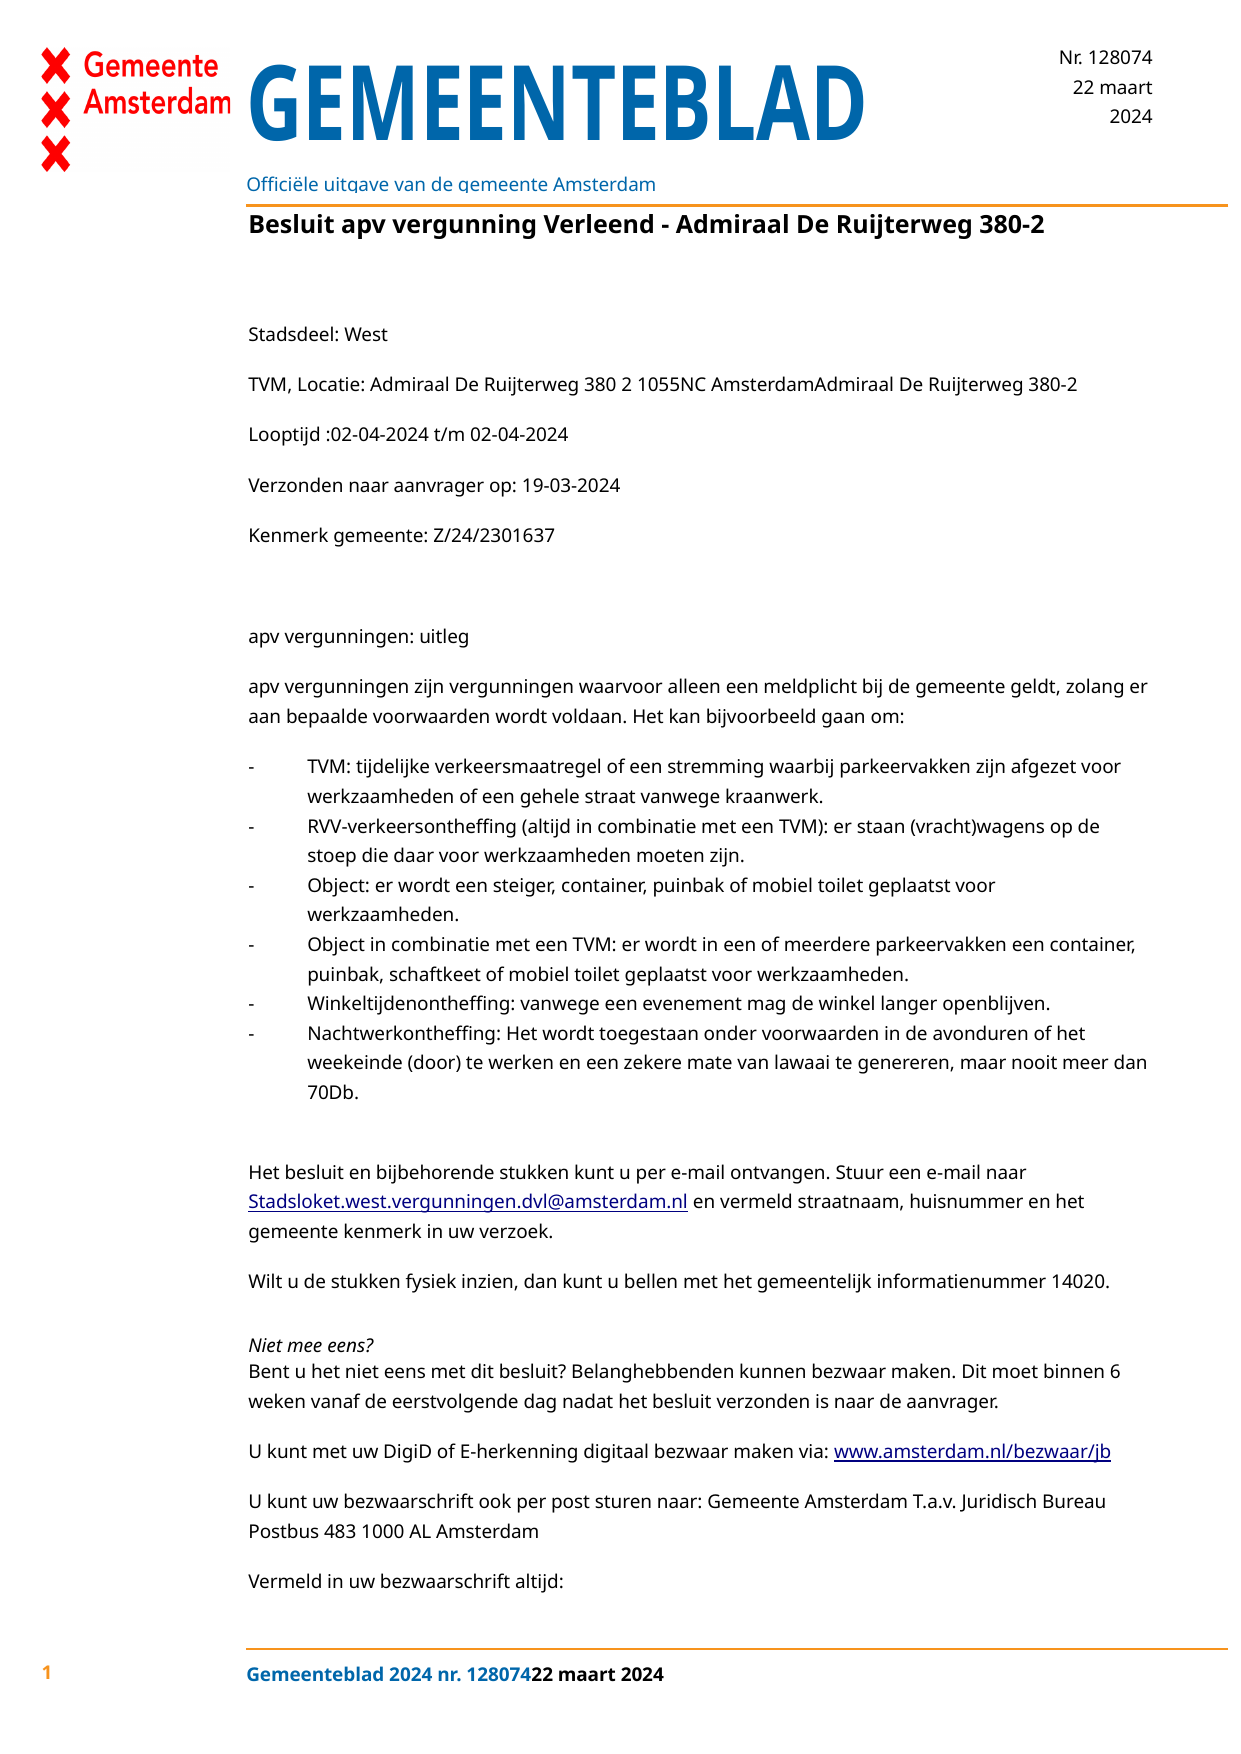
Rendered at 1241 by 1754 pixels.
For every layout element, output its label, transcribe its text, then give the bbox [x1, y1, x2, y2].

text Niet mee eens? [248, 1333, 1152, 1358]
list Winkeltijdenontheffing: vanwege een evenement mag de winkel langer openblijven. [248, 990, 1152, 1016]
text Stadsdeel: West [248, 321, 1152, 346]
text Looptijd :02-04-2024 t/m 02-04-2024 [248, 422, 1152, 447]
text U kunt uw bezwaarschrift ook per post sturen naar: Gemeente Amsterdam T.a.v. Juridisch Bureau Postbus 483 1000 AL Amsterdam [248, 1489, 1152, 1544]
text Verzonden naar aanvrager op: 19-03-2024 [248, 472, 1152, 498]
list RVV-verkeersontheffing (altijd in combinatie met een TVM): er staan (vracht)wagens op de stoep die daar voor werkzaamheden moeten zijn. [248, 813, 1152, 868]
text Kenmerk gemeente: Z/24/2301637 [248, 522, 1152, 548]
list Object in combinatie met een TVM: er wordt in een of meerdere parkeervakken een container, puinbak, schaftkeet of mobiel toilet geplaatst voor werkzaamheden. [248, 931, 1152, 986]
list Object: er wordt een steiger, container, puinbak of mobiel toilet geplaatst voor werkzaamheden. [248, 872, 1152, 927]
text TVM, Locatie: Admiraal De Ruijterweg 380 2 1055NC AmsterdamAdmiraal De Ruijterweg 380-2 [248, 371, 1152, 397]
picture [41, 47, 231, 172]
text Vermeld in uw bezwaarschrift altijd: [248, 1569, 1152, 1594]
text Besluit apv vergunning Verleend - Admiraal De Ruijterweg 380-2 [248, 207, 1152, 241]
text Bent u het niet eens met dit besluit? Belanghebbenden kunnen bezwaar maken. Dit moet binnen 6 weken vanaf de eerstvolgende dag nadat het besluit verzonden is naar de aanvrager. [248, 1358, 1152, 1414]
list TVM: tijdelijke verkeersmaatregel of een stremming waarbij parkeervakken zijn afgezet voor werkzaamheden of een gehele straat vanwege kraanwerk. [248, 754, 1152, 809]
list Nachtwerkontheffing: Het wordt toegestaan onder voorwaarden in de avonduren of het weekeinde (door) te werken en een zekere mate van lawaai te genereren, maar nooit meer dan 70Db. [248, 1020, 1152, 1105]
text apv vergunningen zijn vergunningen waarvoor alleen een meldplicht bij de gemeente geldt, zolang er aan bepaalde voorwaarden wordt voldaan. Het kan bijvoorbeeld gaan om: [248, 674, 1152, 729]
text apv vergunningen: uitleg [248, 623, 1152, 649]
text U kunt met uw DigiD of E-herkenning digitaal bezwaar maken via: www.amsterdam.nl/bezwaar/jb [248, 1438, 1152, 1464]
text Het besluit en bijbehorende stukken kunt u per e-mail ontvangen. Stuur een e-mail naar Stadsloket.west.vergunningen.dvl@amsterdam.nl en vermeld straatnaam, huisnummer en het gemeente kenmerk in uw verzoek. [248, 1159, 1152, 1244]
text Wilt u de stukken fysiek inzien, dan kunt u bellen met het gemeentelijk informatienummer 14020. [248, 1269, 1152, 1294]
